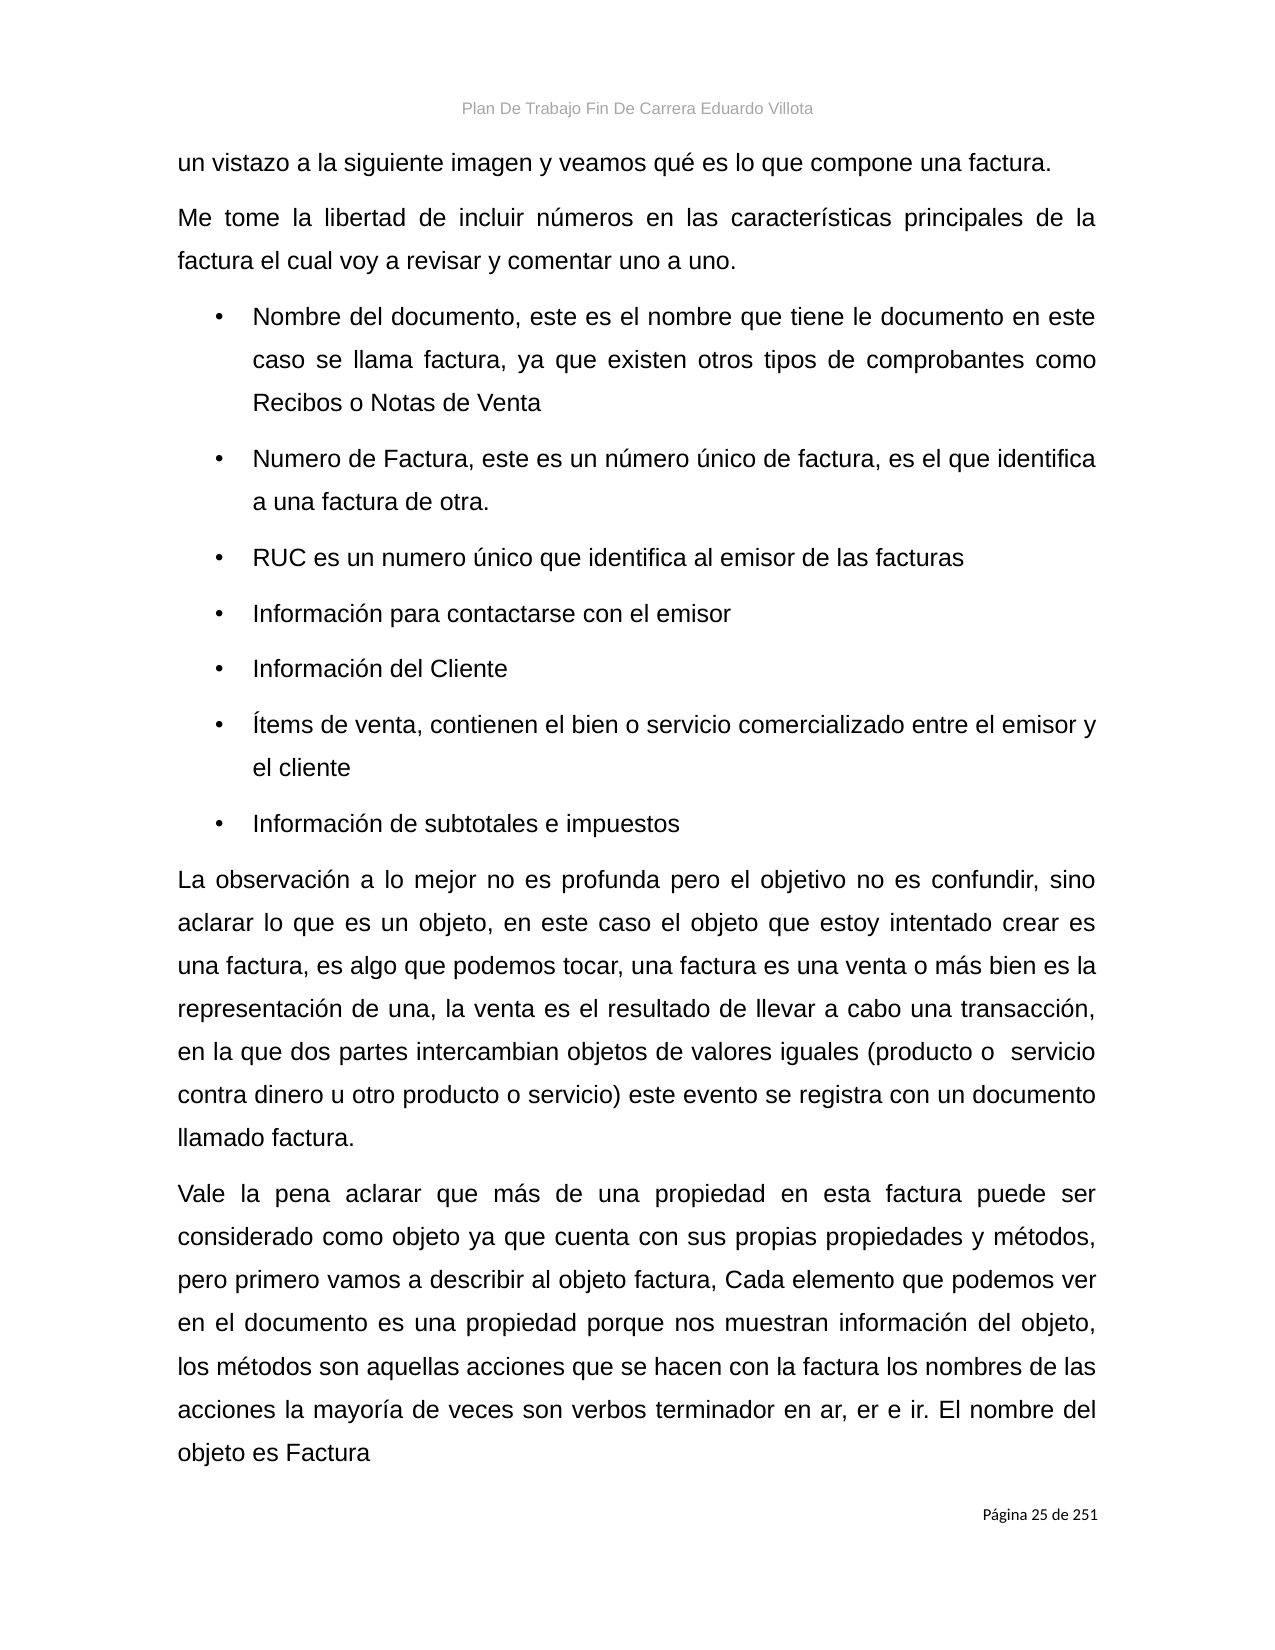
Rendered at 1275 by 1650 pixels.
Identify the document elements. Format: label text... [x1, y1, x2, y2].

list RUC es un numero único que identifica al emisor de las facturas [215, 543, 1098, 572]
list Información de subtotales e impuestos [215, 809, 1098, 838]
list Ítems de venta, contienen el bien o servicio comercializado entre el emisor y el cliente [215, 710, 1098, 782]
list Información para contactarse con el emisor [215, 598, 1098, 627]
list Información del Cliente [215, 654, 1098, 683]
text un vistazo a la siguiente imagen y veamos qué es lo que compone una factura. [177, 148, 1098, 176]
list Nombre del documento, este es el nombre que tiene le documento en este caso se llama factura, ya que existen otros tipos de comprobantes como Recibos o Notas de Venta [215, 302, 1098, 417]
text La observación a lo mejor no es profunda pero el objetivo no es confundir, sino aclarar lo que es un objeto, en este caso el objeto que estoy intentado crear es una factura, es algo que podemos tocar, una factura es una venta o más bien es la representación de una, la venta es el resultado de llevar a cabo una transacción, en la que dos partes intercambian objetos de valores iguales (producto o servicio contra dinero u otro producto o servicio) este evento se registra con un documento llamado factura. [177, 864, 1098, 1152]
text Vale la pena aclarar que más de una propiedad en esta factura puede ser considerado como objeto ya que cuenta con sus propias propiedades y métodos, pero primero vamos a describir al objeto factura, Cada elemento que podemos ver en el documento es una propiedad porque nos muestran información del objeto, los métodos son aquellas acciones que se hacen con la factura los nombres de las acciones la mayoría de veces son verbos terminador en ar, er e ir. El nombre del objeto es Factura [177, 1179, 1098, 1466]
text Me tome la libertad de incluir números en las características principales de la factura el cual voy a revisar y comentar uno a uno. [177, 203, 1098, 275]
list Numero de Factura, este es un número único de factura, es el que identifica a una factura de otra. [215, 444, 1098, 516]
